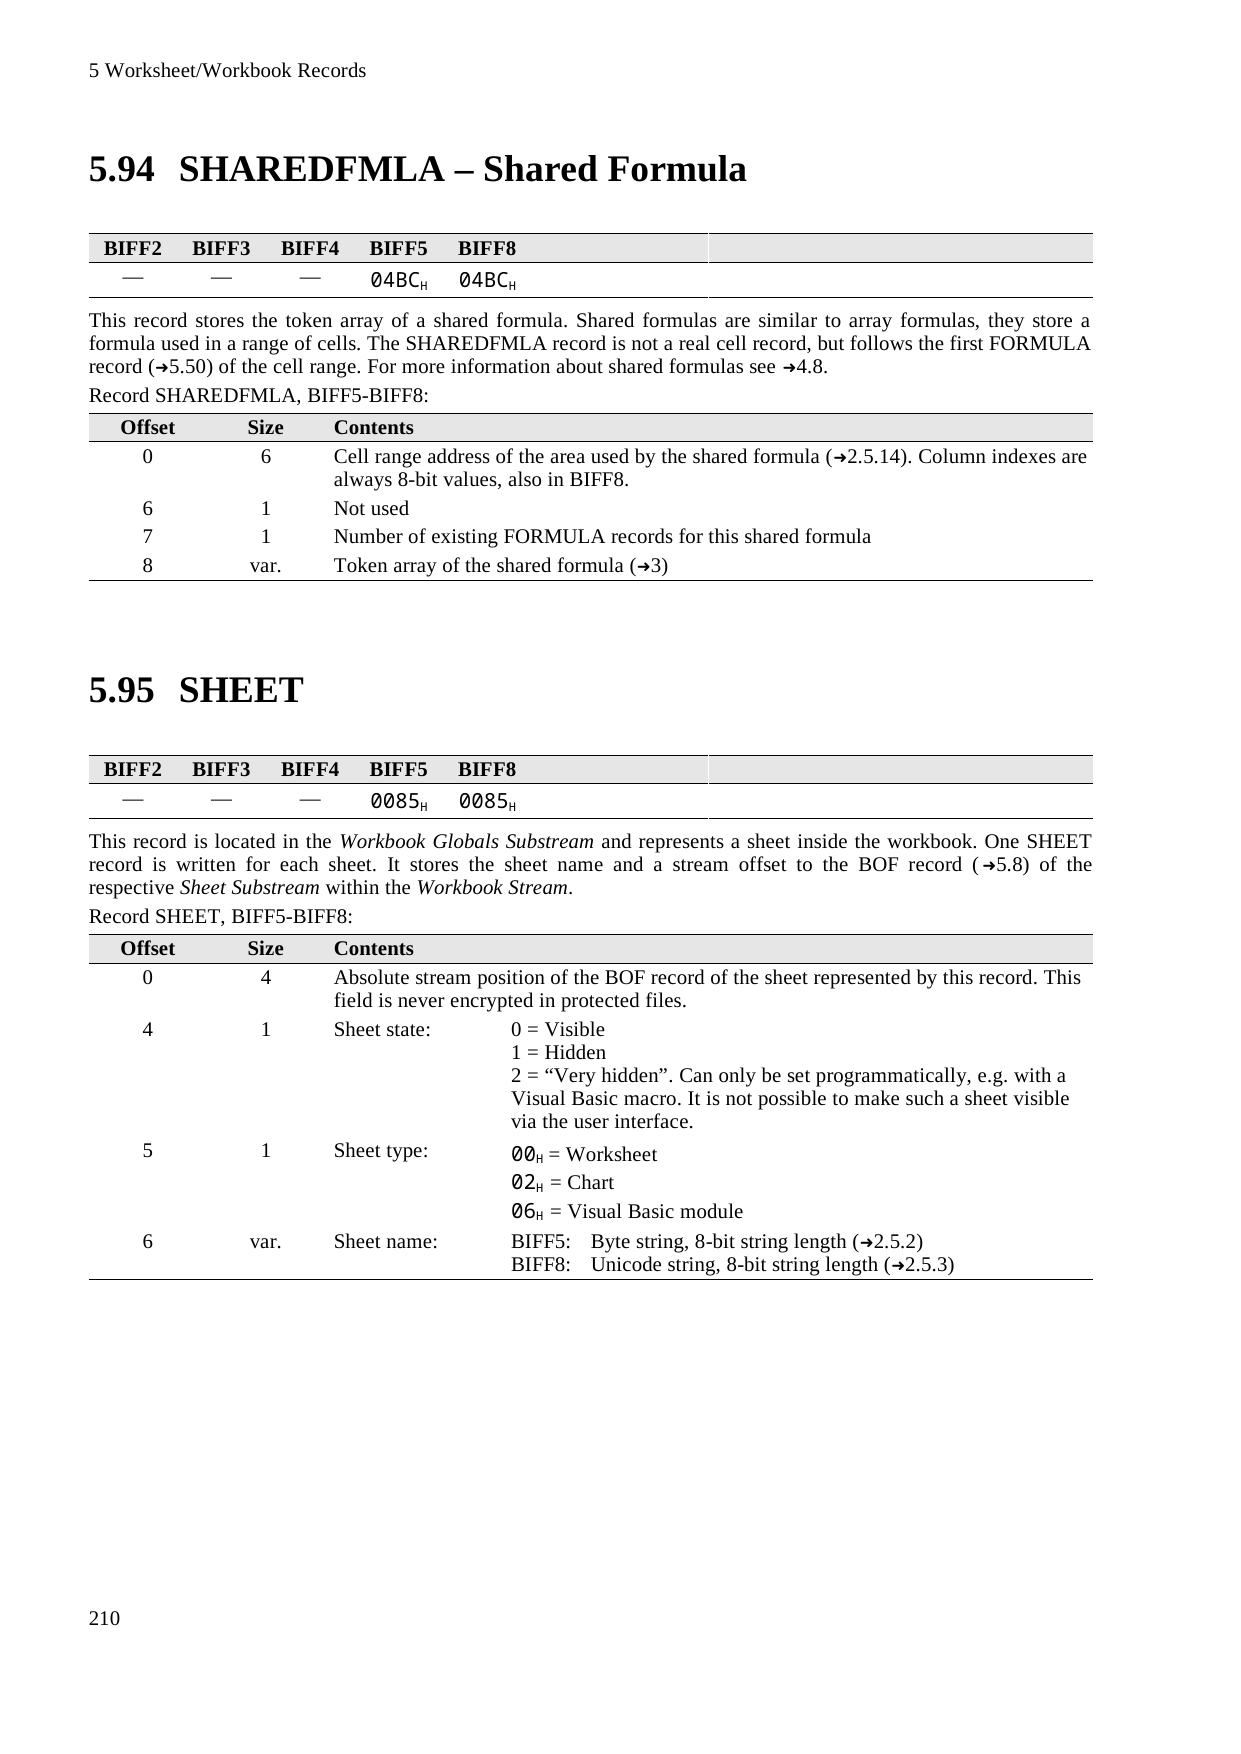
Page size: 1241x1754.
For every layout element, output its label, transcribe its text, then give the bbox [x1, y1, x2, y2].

table_cell BIFF5: Byte string, 8‑bit string length (➜2.5.2) BIFF8: Unicode string, 8‑bit string length (➜2.5.3) [502, 1227, 1093, 1279]
table_cell var. [207, 551, 325, 580]
table_cell 6 [89, 494, 207, 522]
table_cell — [177, 784, 266, 818]
table_cell — [89, 263, 177, 297]
table_header BIFF4 [266, 234, 354, 262]
table_cell — [266, 784, 354, 818]
table_header BIFF3 [177, 234, 266, 262]
table_cell [797, 784, 886, 818]
table_cell [886, 263, 1093, 297]
table_header BIFF3 [177, 756, 266, 783]
table_header [886, 234, 1093, 262]
table_header BIFF5 [354, 234, 443, 262]
table_cell 0 [89, 964, 207, 1015]
table_cell 0085H [443, 784, 531, 818]
table_cell [620, 263, 708, 297]
table_cell 1 [207, 523, 325, 551]
table_cell 0085H [354, 784, 443, 818]
table_header Size [207, 935, 325, 963]
table_header Offset [89, 414, 207, 441]
table_header BIFF5 [354, 756, 443, 783]
table_cell var. [207, 1227, 325, 1279]
table_header [886, 756, 1093, 783]
table_header BIFF2 [89, 234, 177, 262]
table_cell Sheet type: [325, 1136, 502, 1227]
table_cell 1 [207, 1136, 325, 1227]
table_cell Cell range address of the area used by the shared formula (➜2.5.14). Column indexes are always 8‑bit values, also in BIFF8. [325, 442, 1093, 493]
table_cell 0 [89, 442, 207, 493]
table_cell 7 [89, 523, 207, 551]
table_cell [531, 784, 620, 818]
table_cell — [177, 263, 266, 297]
table_cell — [266, 263, 354, 297]
table_cell Number of existing FORMULA records for this shared formula [325, 523, 1093, 551]
table_cell 6 [207, 442, 325, 493]
table_header BIFF8 [443, 234, 531, 262]
table_header [709, 234, 797, 262]
table_header BIFF2 [89, 756, 177, 783]
text Record SHEET, BIFF5-BIFF8: [88, 905, 1093, 928]
table_cell Absolute stream position of the BOF record of the sheet represented by this record. This field is never encrypted in protected files. [325, 964, 1093, 1015]
table_cell 5 [89, 1136, 207, 1227]
table_cell [797, 263, 886, 297]
table_header Contents [325, 935, 1093, 963]
table_cell 04BCH [354, 263, 443, 297]
table_header [620, 756, 708, 783]
table_cell [709, 263, 797, 297]
table_header [797, 756, 886, 783]
table_header [531, 756, 620, 783]
text This record stores the token array of a shared formula. Shared formulas are similar to array formulas, they store a formula used in a range of cells. The SHAREDFMLA record is not a real cell record, but follows the first FORMULA record (➜5.50) of the cell range. For more information about shared formulas see ➜4.8. [88, 309, 1093, 378]
table_cell 1 [207, 494, 325, 522]
table_header BIFF8 [443, 756, 531, 783]
table_header [620, 234, 708, 262]
table_cell [531, 263, 620, 297]
text Record SHAREDFMLA, BIFF5-BIFF8: [88, 384, 1093, 407]
table_cell 6 [89, 1227, 207, 1279]
table_cell Not used [325, 494, 1093, 522]
table_cell 0 = Visible 1 = Hidden 2 = “Very hidden”. Can only be set programmatically, e.g. with a Visual Basic macro. It is not possible to make such a sheet visible via the user interface. [502, 1015, 1093, 1136]
subtitle SHAREDFMLA – Shared Formula [88, 148, 1093, 189]
table_header Size [207, 414, 325, 441]
table_header Contents [325, 414, 1093, 441]
table_header Offset [89, 935, 207, 963]
table_cell Token array of the shared formula (➜3) [325, 551, 1093, 580]
table_header BIFF4 [266, 756, 354, 783]
table_cell [620, 784, 708, 818]
table_cell Sheet name: [325, 1227, 502, 1279]
table_cell 4 [207, 964, 325, 1015]
table_cell 00H = Worksheet 02H = Chart 06H = Visual Basic module [502, 1136, 1093, 1227]
table_header [709, 756, 797, 783]
subtitle SHEET [88, 669, 1093, 710]
text This record is located in the Workbook Globals Substream and represents a sheet inside the workbook. One SHEET record is written for each sheet. It stores the sheet name and a stream offset to the BOF record (➜5.8) of the respective Sheet Substream within the Workbook Stream. [88, 830, 1093, 899]
table_cell [886, 784, 1093, 818]
table_cell 04BCH [443, 263, 531, 297]
table_cell [709, 784, 797, 818]
table_header [797, 234, 886, 262]
table_header [531, 234, 620, 262]
table_cell 8 [89, 551, 207, 580]
table_cell Sheet state: [325, 1015, 502, 1136]
table_cell 1 [207, 1015, 325, 1136]
table_cell — [89, 784, 177, 818]
table_cell 4 [89, 1015, 207, 1136]
